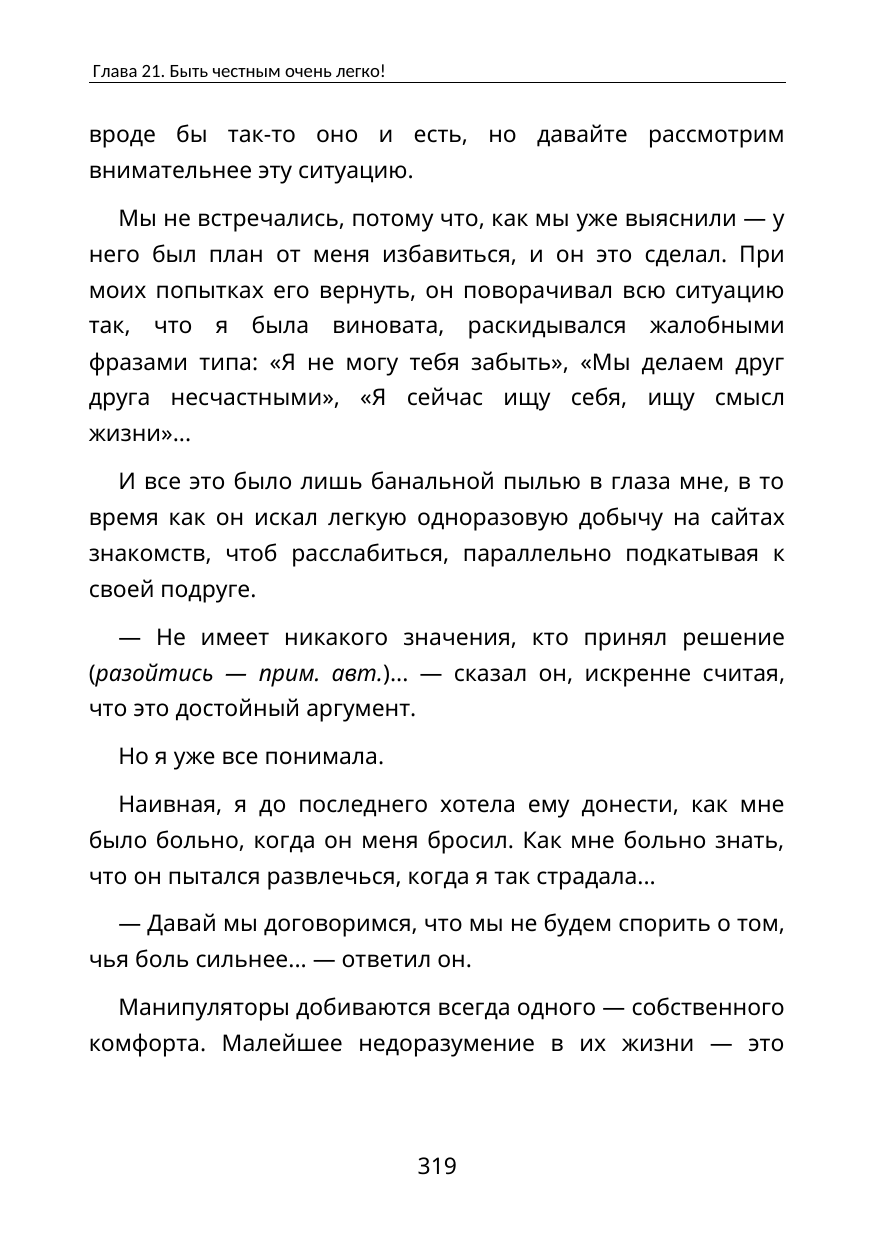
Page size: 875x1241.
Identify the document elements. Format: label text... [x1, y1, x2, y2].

text — Не имеет никакого значения, кто принял решение (разойтись — прим. авт.)... — сказал он, искренне считая, что это достойный аргумент. [88, 621, 786, 724]
text Мы не встречались, потому что, как мы уже выяснили — у него был план от меня избавиться, и он это сделал. При моих попытках его вернуть, он поворачивал всю ситуацию так, что я была виновата, раскидывался жалобными фразами типа: «Я не могу тебя забыть», «Мы делаем друг друга несчастными», «Я сейчас ищу себя, ищу смысл жизни»... [88, 202, 786, 448]
text И все это было лишь банальной пылью в глаза мне, в то время как он искал легкую одноразовую добычу на сайтах знакомств, чтоб расслабиться, параллельно подкатывая к своей подруге. [88, 465, 786, 604]
text Наивная, я до последнего хотела ему донести, как мне было больно, когда он меня бросил. Как мне больно знать, что он пытался развлечься, когда я так страдала... [88, 788, 786, 891]
text Манипуляторы добиваются всегда одного — собственного комфорта. Малейшее недоразумение в их жизни — это [88, 991, 786, 1058]
text вроде бы так-то оно и есть, но давайте рассмотрим внимательнее эту ситуацию. [88, 118, 786, 185]
text Но я уже все понимала. [88, 740, 786, 771]
text — Давай мы договоримся, что мы не будем спорить о том, чья боль сильнее... — ответил он. [88, 907, 786, 974]
